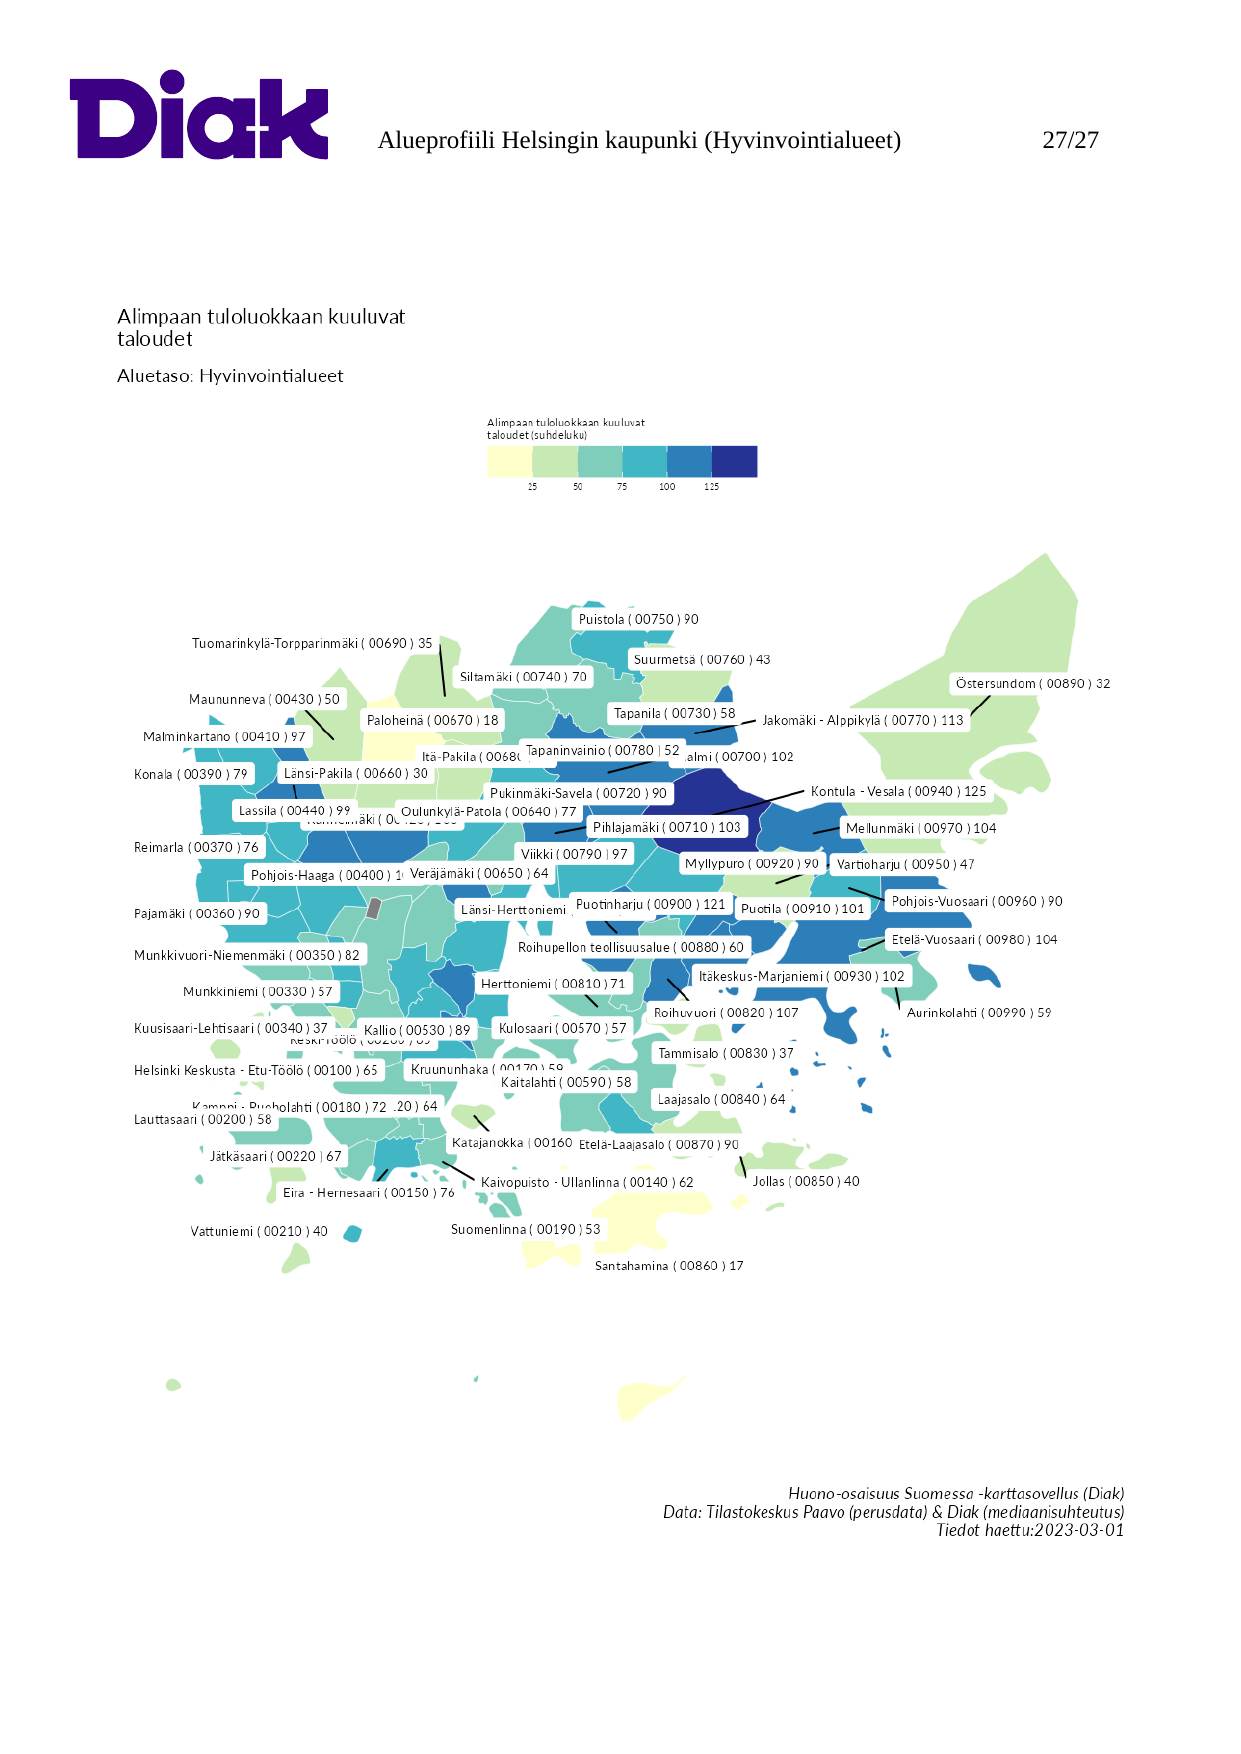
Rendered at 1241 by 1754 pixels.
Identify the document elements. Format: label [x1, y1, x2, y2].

picture [61, 196, 1179, 1651]
